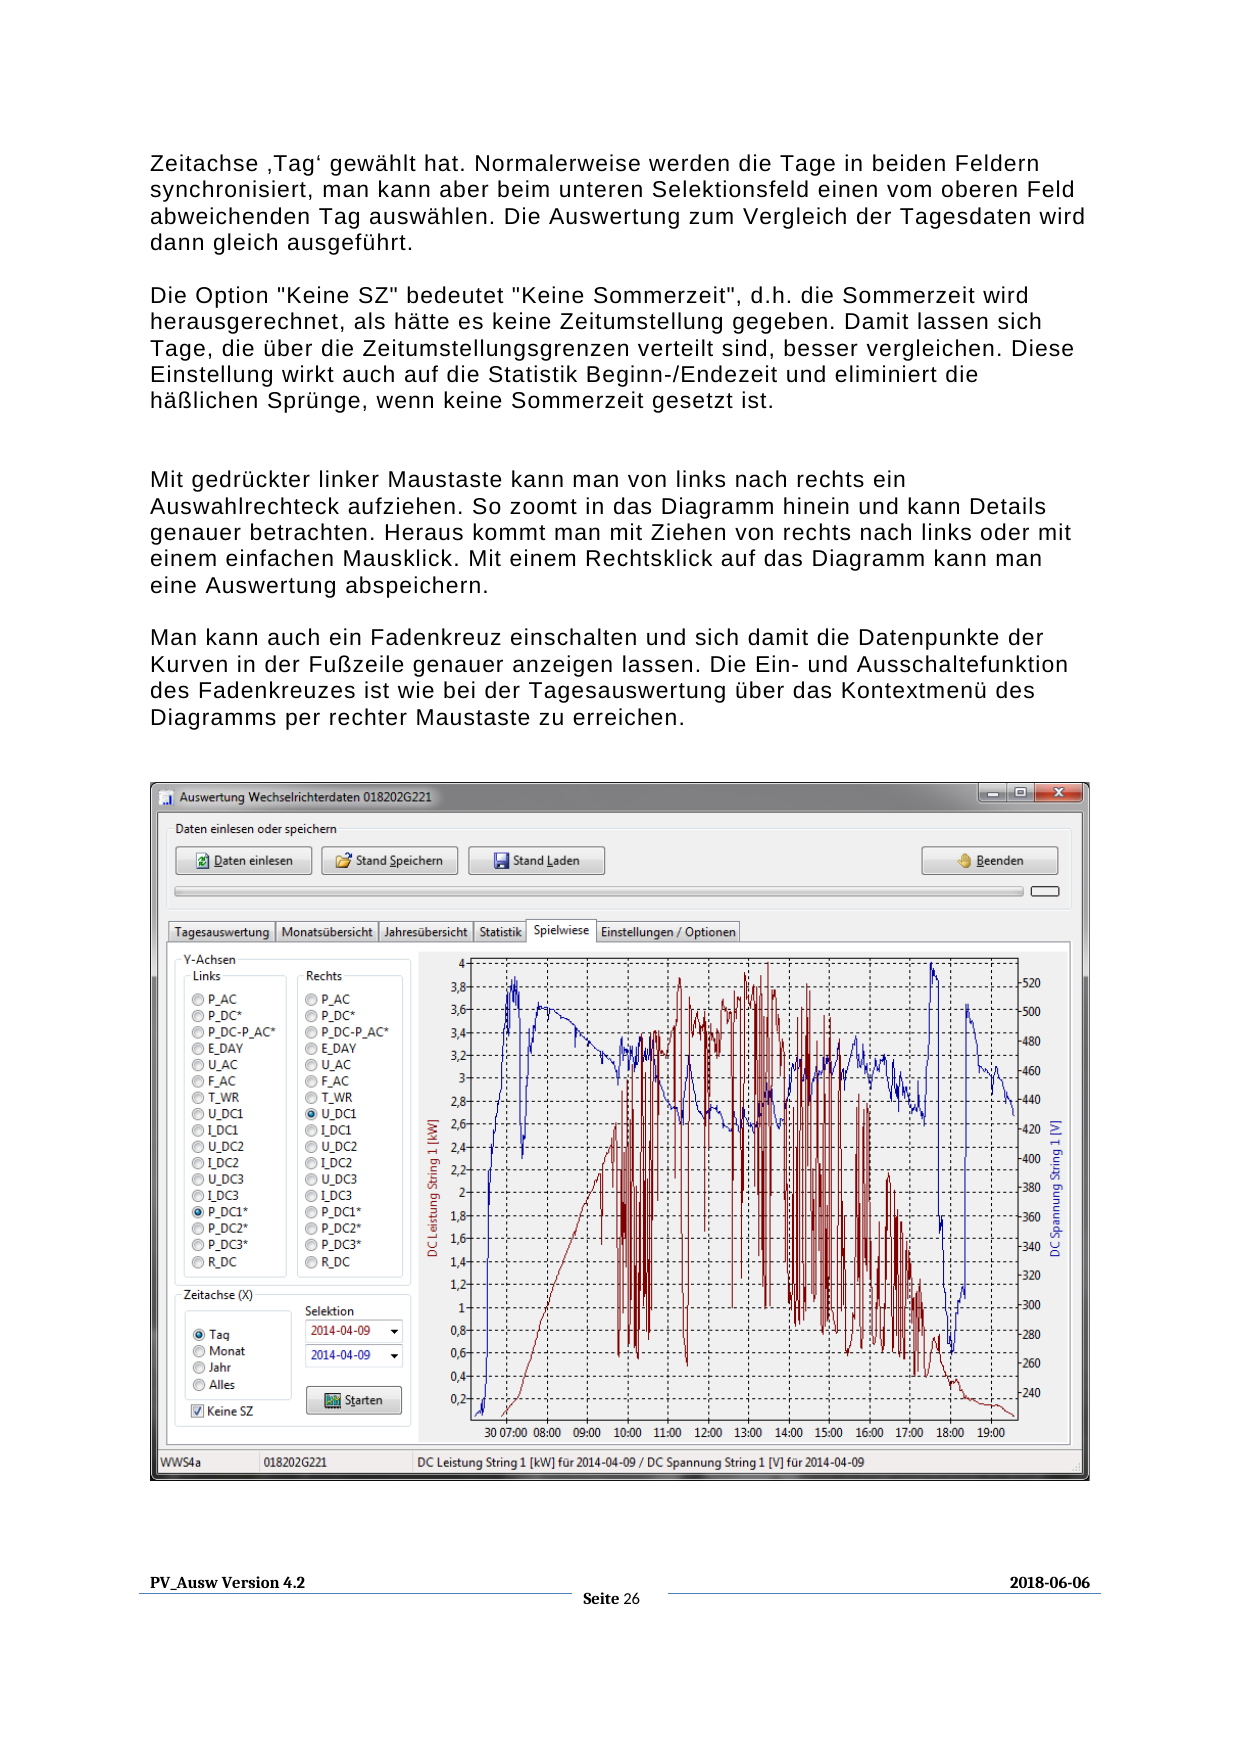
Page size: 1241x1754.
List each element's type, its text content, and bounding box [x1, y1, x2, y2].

text Zeitachse ‚Tag‘ gewählt hat. Normalerweise werden die Tage in beiden Feldern synchronisiert, man kann aber beim unteren Selektionsfeld einen vom oberen Feld abweichenden Tag auswählen. Die Auswertung zum Vergleich der Tagesdaten wird dann gleich ausgeführt. [150, 150, 1090, 255]
picture [150, 782, 1090, 1481]
text Man kann auch ein Fadenkreuz einschalten und sich damit die Datenpunkte der Kurven in der Fußzeile genauer anzeigen lassen. Die Ein- und Ausschaltefunktion des Fadenkreuzes ist wie bei der Tagesauswertung über das Kontextmenü des Diagramms per rechter Maustaste zu erreichen. [150, 624, 1090, 730]
text Mit gedrückter linker Maustaste kann man von links nach rechts ein Auswahlrechteck aufziehen. So zoomt in das Diagramm hinein und kann Details genauer betrachten. Heraus kommt man mit Ziehen von rechts nach links oder mit einem einfachen Mausklick. Mit einem Rechtsklick auf das Diagramm kann man eine Auswertung abspeichern. [150, 466, 1090, 598]
text Die Option "Keine SZ" bedeutet "Keine Sommerzeit", d.h. die Sommerzeit wird herausgerechnet, als hätte es keine Zeitumstellung gegeben. Damit lassen sich Tage, die über die Zeitumstellungsgrenzen verteilt sind, besser vergleichen. Diese Einstellung wirkt auch auf die Statistik Beginn-/Endezeit und eliminiert die häßlichen Sprünge, wenn keine Sommerzeit gesetzt ist. [150, 282, 1090, 413]
